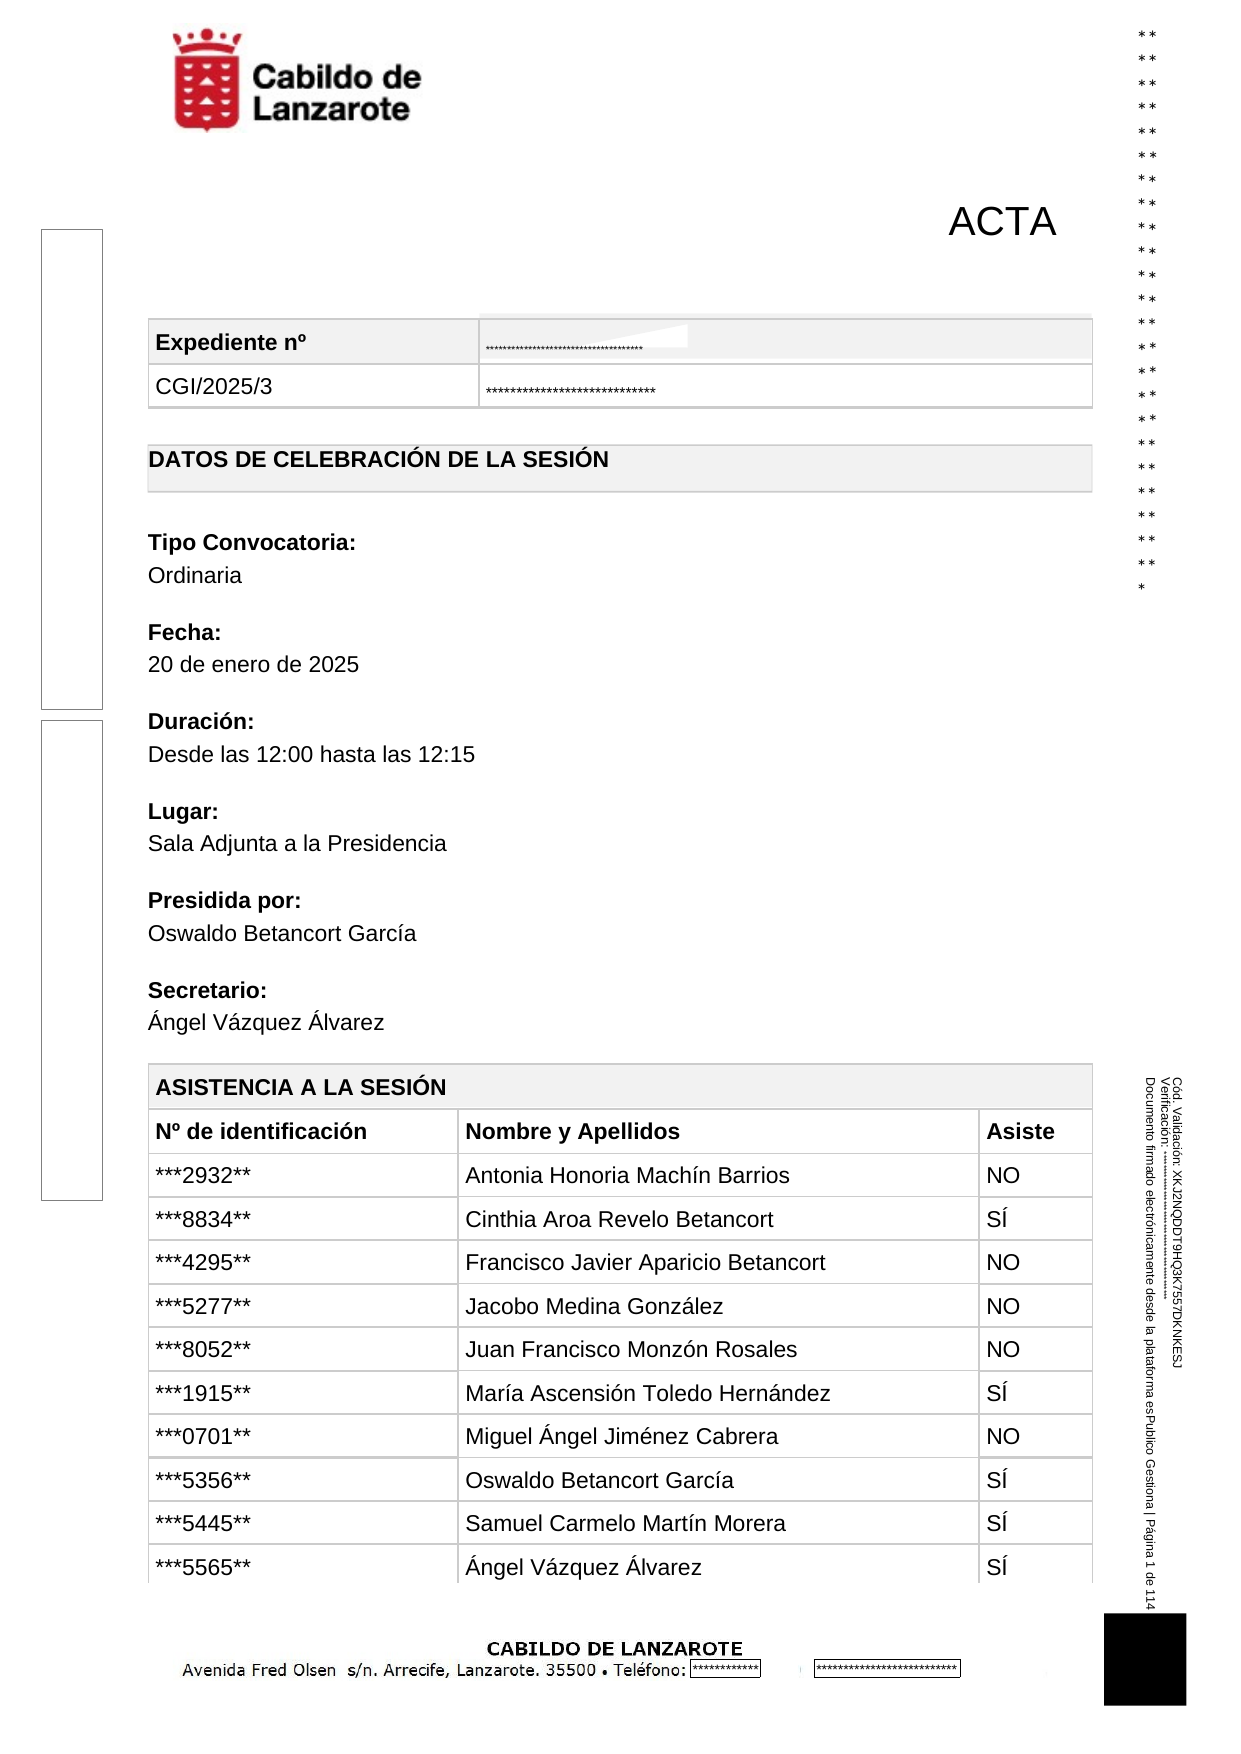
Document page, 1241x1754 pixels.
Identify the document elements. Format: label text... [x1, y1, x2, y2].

subtitle Tipo Convocatoria: [148, 529, 1169, 555]
table_cell Juan Francisco Monzón Rosales [459, 1328, 978, 1369]
subtitle Presidida por: [148, 887, 1169, 914]
table_cell Nombre y Apellidos [459, 1110, 978, 1152]
table_cell Samuel Carmelo Martín Morera [459, 1502, 978, 1543]
text Oswaldo Betancort García [148, 920, 1169, 946]
table_cell Oswaldo Betancort García [459, 1458, 978, 1500]
table_header ************************************* [480, 320, 1092, 363]
picture [172, 1639, 1048, 1681]
table_cell Cinthia Aroa Revelo Betancort [459, 1197, 978, 1239]
table_cell NO [980, 1328, 1092, 1369]
table_cell ***5565** [149, 1545, 457, 1583]
subtitle Secretario: [148, 977, 1169, 1003]
text Ordinaria [148, 562, 1169, 588]
table_cell CGI/2025/3 [149, 365, 478, 406]
table_cell Ángel Vázquez Álvarez [459, 1545, 978, 1583]
table_cell **************************** [480, 365, 1092, 406]
subtitle Duración: [148, 708, 1169, 734]
table_cell Jacobo Medina González [459, 1284, 978, 1326]
subtitle Fecha: [148, 618, 1169, 645]
table_cell NO [980, 1415, 1092, 1456]
table_cell NO [980, 1285, 1092, 1326]
text 20 de enero de 2025 [148, 651, 1169, 677]
table_cell SÍ [980, 1502, 1092, 1543]
table_cell NO [980, 1154, 1092, 1196]
table_cell Nº de identificación [149, 1110, 457, 1152]
table_cell SÍ [980, 1459, 1092, 1500]
table_cell SÍ [980, 1372, 1092, 1413]
table_cell María Ascensión Toledo Hernández [459, 1371, 978, 1413]
table_cell ***2932** [149, 1154, 457, 1196]
table_cell SÍ [980, 1545, 1092, 1583]
table_cell NO [980, 1241, 1092, 1283]
text Sala Adjunta a la Presidencia [148, 830, 1169, 857]
table_cell Francisco Javier Aparicio Betancort [459, 1241, 978, 1283]
table_cell ***5356** [149, 1459, 457, 1500]
table_cell Antonia Honoria Machín Barrios [459, 1154, 978, 1196]
table_cell ***0701** [149, 1415, 457, 1456]
text Ángel Vázquez Álvarez [148, 1009, 1169, 1036]
table_cell ***4295** [149, 1241, 457, 1283]
table_cell ***5277** [149, 1285, 457, 1326]
table_cell ***5445** [149, 1502, 457, 1543]
table_cell ***8834** [149, 1198, 457, 1239]
table_cell SÍ [980, 1198, 1092, 1239]
table_cell ***8052** [149, 1328, 457, 1369]
table_header Expediente nº [149, 320, 478, 363]
text Cód. Validación: XKJ2NQDDT9HQ3K7557DKNKESJ [1171, 1078, 1184, 1612]
table_cell Asiste [980, 1110, 1092, 1152]
text Desde las 12:00 hasta las 12:15 [148, 741, 1169, 767]
table_header ASISTENCIA A LA SESIÓN [149, 1065, 1092, 1107]
text ACTA [948, 197, 1110, 243]
table_cell ***1915** [149, 1372, 457, 1413]
picture [172, 23, 423, 133]
subtitle Lugar: [148, 798, 1169, 824]
text Documento firmado electrónicamente desde la plataforma esPublico Gestiona | Página 1 de 114 [1145, 1078, 1157, 1612]
table_cell Miguel Ángel Jiménez Cabrera [459, 1415, 978, 1456]
text Verificación: ********************************************* [1157, 1078, 1171, 1612]
